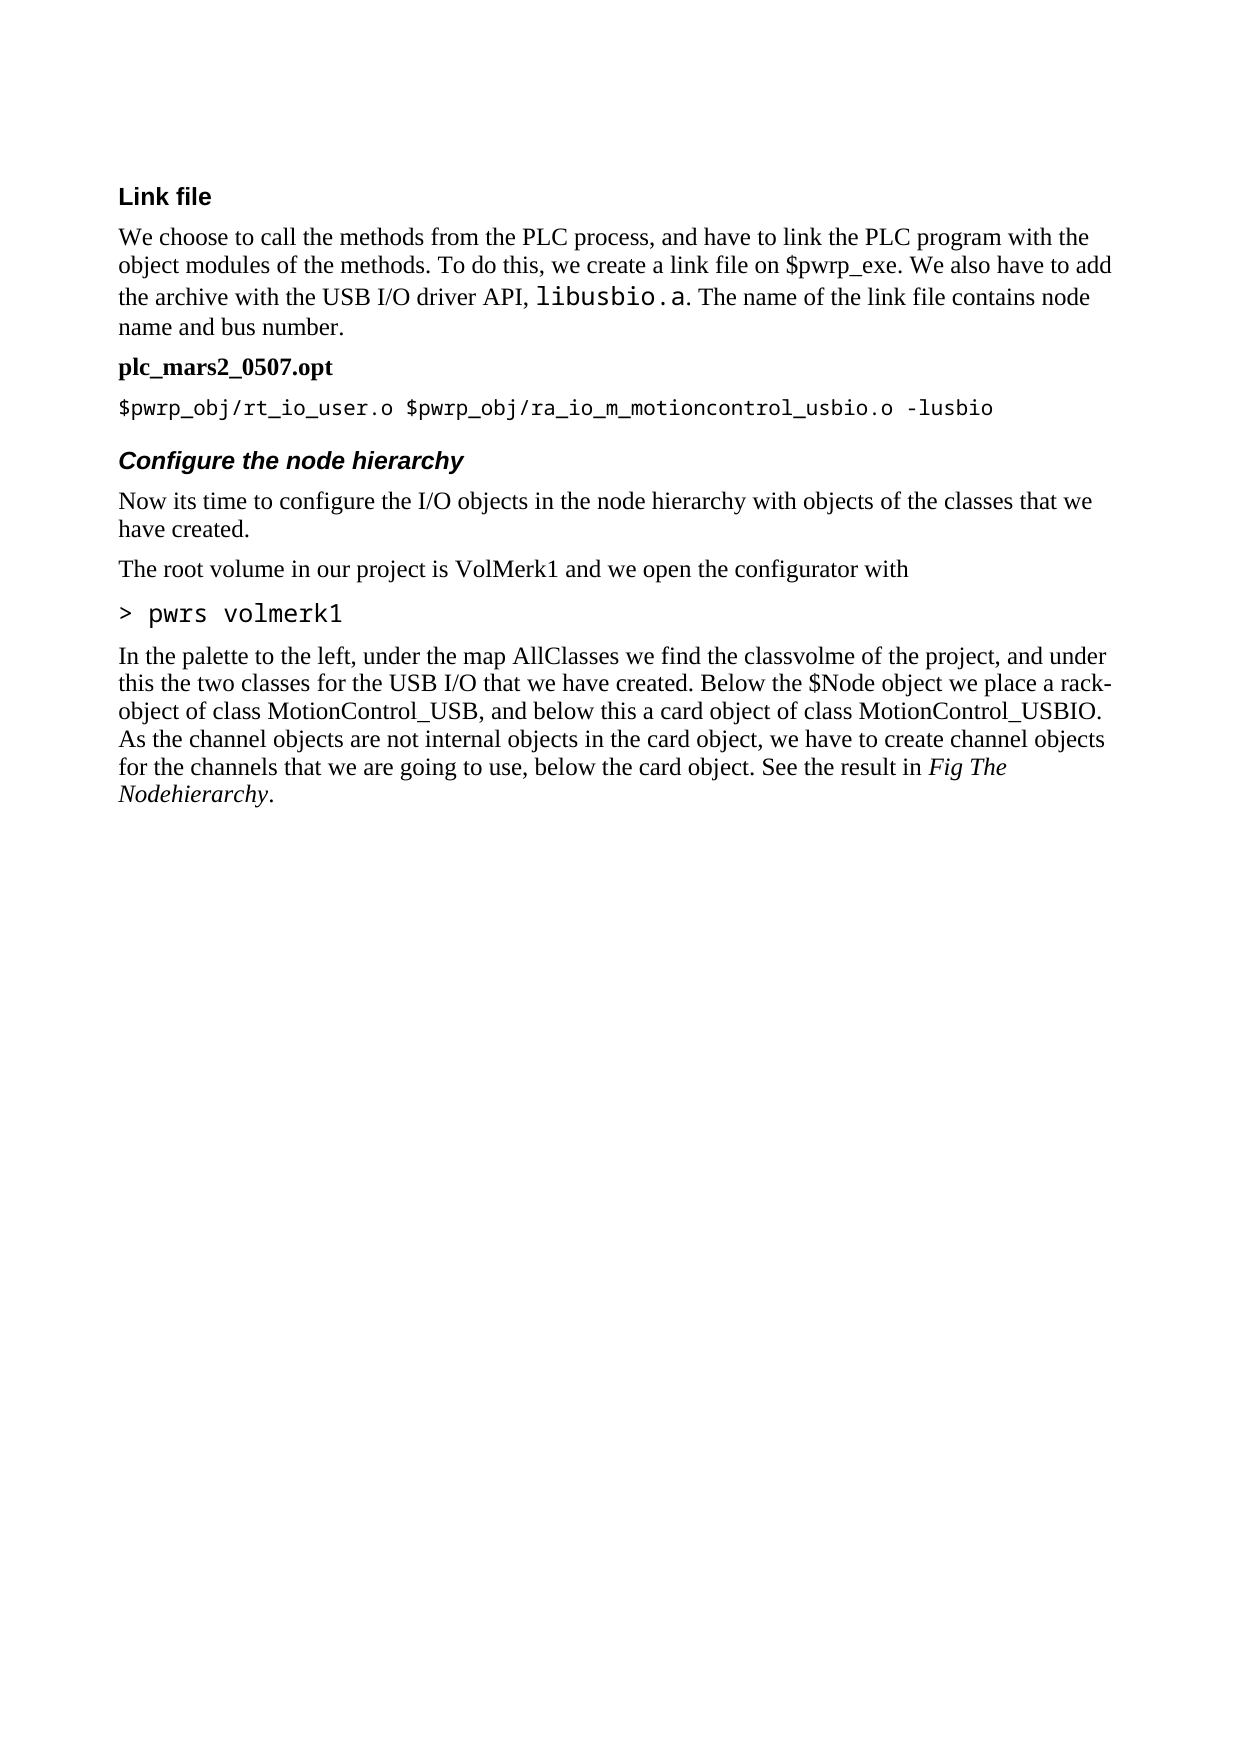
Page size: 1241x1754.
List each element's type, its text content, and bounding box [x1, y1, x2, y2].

subtitle Configure the node hierarchy [118, 447, 1122, 474]
text plc_mars2_0507.opt [118, 353, 1122, 381]
subtitle Link file [118, 183, 1122, 211]
text > pwrs volmerk1 [118, 595, 1122, 629]
text In the palette to the left, under the map AllClasses we find the classvolme of the project, and under this the two classes for the USB I/O that we have created. Below the $Node object we place a rack-object of class MotionControl_USB, and below this a card object of class MotionControl_USBIO. As the channel objects are not internal objects in the card object, we have to create channel objects for the channels that we are going to use, below the card object. See the result in Fig The Nodehierarchy. [118, 642, 1122, 808]
text The root volume in our project is VolMerk1 and we open the configurator with [118, 555, 1122, 583]
text $pwrp_obj/rt_io_user.o $pwrp_obj/ra_io_m_motioncontrol_usbio.o -lusbio [118, 393, 1122, 422]
text We choose to call the methods from the PLC process, and have to link the PLC program with the object modules of the methods. To do this, we create a link file on $pwrp_exe. We also have to add the archive with the USB I/O driver API, libusbio.a. The name of the link file contains node name and bus number. [118, 223, 1122, 341]
text Now its time to configure the I/O objects in the node hierarchy with objects of the classes that we have created. [118, 487, 1122, 542]
